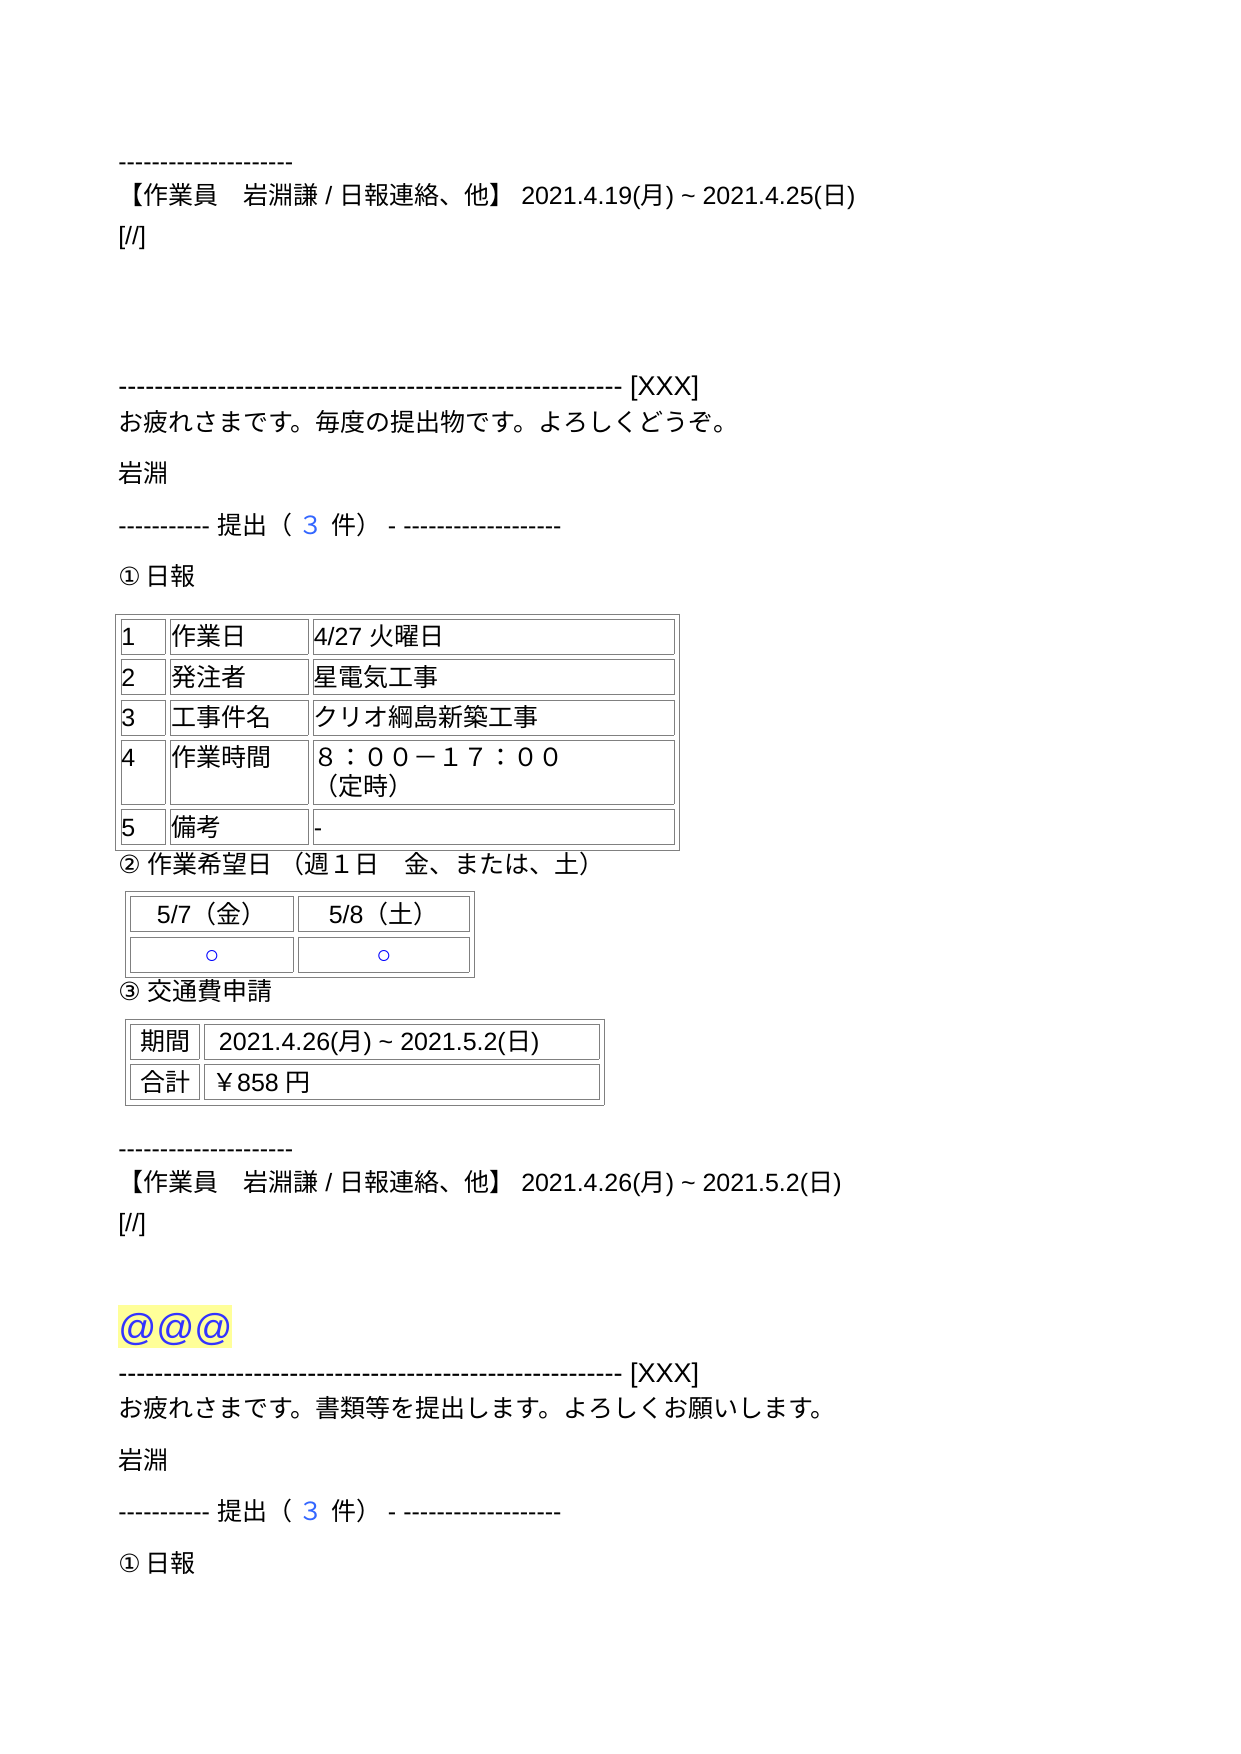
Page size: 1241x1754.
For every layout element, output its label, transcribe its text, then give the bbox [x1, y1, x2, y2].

table_cell ８：００－１７：００ （定時） [310, 735, 677, 804]
text 【作業員 岩淵謙 / 日報連絡、他】 2021.4.26(月) ~ 2021.5.2(日) [118, 1168, 1122, 1197]
text ----------- 提出（ ３ 件） - ------------------- [118, 511, 1122, 539]
table_cell - [314, 810, 674, 844]
table_cell ○ [296, 931, 471, 972]
table_cell 合計 [128, 1059, 202, 1099]
table_cell 2 [118, 654, 168, 694]
text ③ 交通費申請 [118, 977, 1122, 1006]
table_header 5/7（金） [128, 892, 296, 931]
table_cell 工事件名 [168, 694, 310, 735]
text -------------------------------------------------------- [XXX] [118, 1357, 1122, 1388]
text 【作業員 岩淵謙 / 日報連絡、他】 2021.4.19(月) ~ 2021.4.25(日) [118, 181, 1122, 210]
table_cell ￥858 円 [202, 1059, 602, 1099]
table_cell 4 [118, 735, 168, 804]
text 岩淵 [118, 1446, 1122, 1474]
text ①日報 [118, 562, 1122, 591]
text 岩淵 [118, 459, 1122, 488]
table_header 4/27 火曜日 [310, 615, 677, 654]
text -------------------------------------------------------- [XXX] [118, 370, 1122, 401]
table_cell 5 [118, 804, 168, 844]
table_cell - [310, 804, 677, 844]
table_header 期間 [128, 1020, 202, 1059]
text ----------- 提出（ ３ 件） - ------------------- [118, 1497, 1122, 1526]
table_header 5/8（土） [296, 892, 471, 931]
table_header 1 [118, 615, 168, 654]
table_cell クリオ綱島新築工事 [310, 694, 677, 735]
text @@@ [118, 1305, 1122, 1348]
text お疲れさまです。書類等を提出します。よろしくお願いします。 [118, 1394, 1122, 1423]
text ② 作業希望日 （週１日 金、または、土） [118, 850, 1122, 878]
text [//] [118, 221, 1122, 250]
table_cell 備考 [168, 804, 310, 844]
table_cell 発注者 [168, 654, 310, 694]
table_cell ○ [128, 931, 296, 972]
text お疲れさまです。毎度の提出物です。よろしくどうぞ。 [118, 408, 1122, 436]
text ①日報 [118, 1549, 1122, 1577]
table_cell 作業時間 [168, 735, 310, 804]
table_header 2021.4.26(月) ~ 2021.5.2(日) [202, 1020, 602, 1059]
text --------------------- [118, 147, 1122, 176]
table_cell 星電気工事 [310, 654, 677, 694]
text [//] [118, 1208, 1122, 1236]
table_cell 3 [118, 694, 168, 735]
text --------------------- [118, 1133, 1122, 1162]
table_header 作業日 [168, 615, 310, 654]
